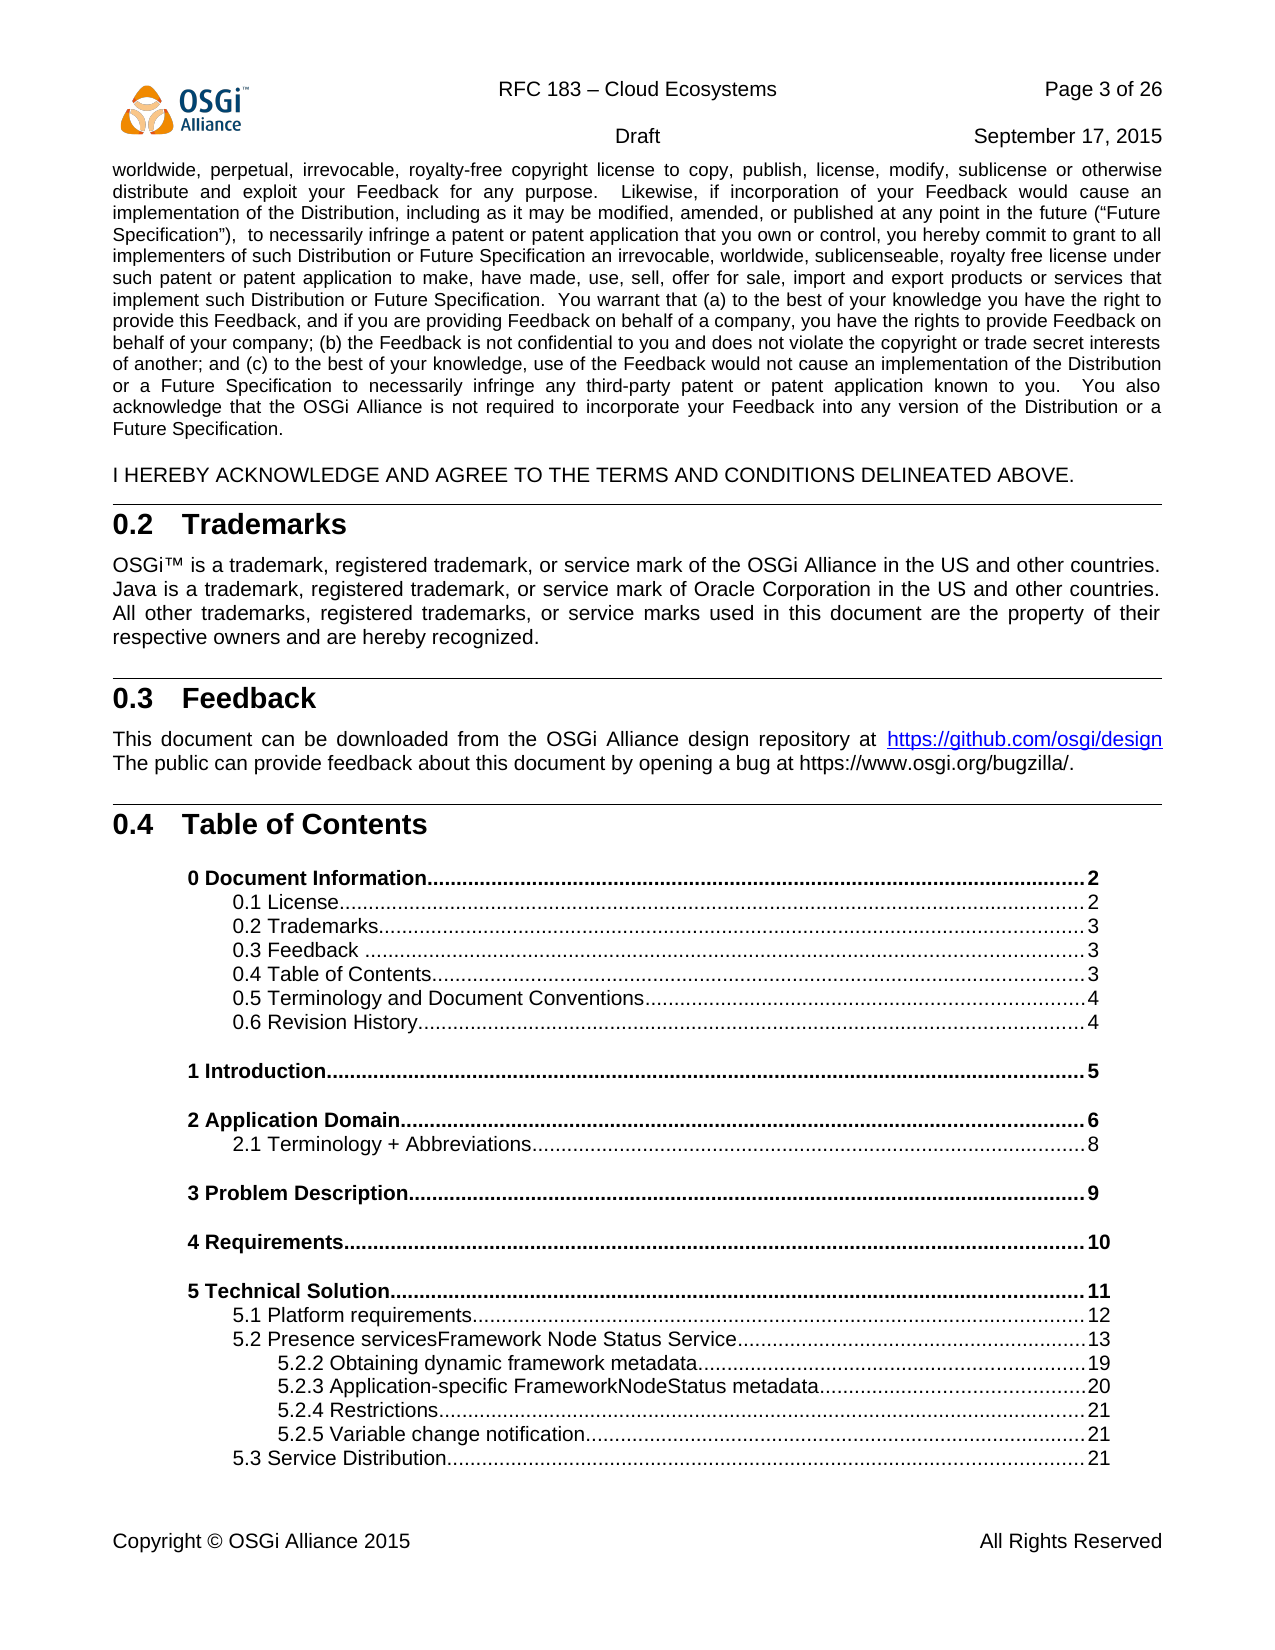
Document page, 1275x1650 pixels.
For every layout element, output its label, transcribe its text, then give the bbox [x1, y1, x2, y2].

text 1 Introduction 5 [187, 1059, 1162, 1083]
picture [113, 78, 257, 142]
text 0.2 Trademarks 3 [232, 914, 1162, 938]
text 5.2.2 Obtaining dynamic framework metadata 19 [277, 1350, 1162, 1374]
text worldwide, perpetual, irrevocable, royalty-free copyright license to copy, publish, license, modify, sublicense or otherwise distribute and exploit your Feedback for any purpose. Likewise, if incorporation of your Feedback would cause an implementation of the Distribution, including as it may be modified, amended, or published at any point in the future (“Future Specification”), to necessarily infringe a patent or patent application that you own or control, you hereby commit to grant to all implementers of such Distribution or Future Specification an irrevocable, worldwide, sublicenseable, royalty free license under such patent or patent application to make, have made, use, sell, offer for sale, import and export products or services that implement such Distribution or Future Specification. You warrant that (a) to the best of your knowledge you have the right to provide this Feedback, and if you are providing Feedback on behalf of a company, you have the rights to provide Feedback on behalf of your company; (b) the Feedback is not confidential to you and does not violate the copyright or trade secret interests of another; and (c) to the best of your knowledge, use of the Feedback would not cause an implementation of the Distribution or a Future Specification to necessarily infringe any third-party patent or patent application known to you. You also acknowledge that the OSGi Alliance is not required to incorporate your Feedback into any version of the Distribution or a Future Specification. [112, 159, 1162, 439]
text 0.1 License 2 [232, 890, 1162, 914]
text 4 Requirements 10 [187, 1229, 1162, 1253]
text This document can be downloaded from the OSGi Alliance design repository at https://github.com/osgi/design The public can provide feedback about this document by opening a bug at https://www.osgi.org/bugzilla/. [112, 727, 1162, 775]
text 0 Document Information 2 [187, 866, 1162, 890]
subtitle Feedback [112, 679, 1162, 715]
text 0.5 Terminology and Document Conventions 4 [232, 986, 1162, 1010]
text 0.4 Table of Contents 3 [232, 962, 1162, 986]
text 0.3 Feedback 3 [232, 938, 1162, 962]
text 5.2.5 Variable change notification 21 [277, 1422, 1162, 1446]
text 2 Application Domain 6 [187, 1108, 1162, 1132]
text 5.1 Platform requirements 12 [232, 1302, 1162, 1326]
text 5.2.4 Restrictions 21 [277, 1398, 1162, 1422]
text 5.2.3 Application-specific FrameworkNodeStatus metadata 20 [277, 1374, 1162, 1398]
text 5.3 Service Distribution 21 [232, 1446, 1162, 1470]
text 2.1 Terminology + Abbreviations 8 [232, 1132, 1162, 1156]
text 3 Problem Description 9 [187, 1181, 1162, 1204]
text OSGi™ is a trademark, registered trademark, or service mark of the OSGi Alliance in the US and other countries. Java is a trademark, registered trademark, or service mark of Oracle Corporation in the US and other countries. All other trademarks, registered trademarks, or service marks used in this document are the property of their respective owners and are hereby recognized. [112, 553, 1162, 649]
subtitle Table of Contents [112, 805, 1162, 841]
subtitle Trademarks [112, 505, 1162, 541]
text 5 Technical Solution 11 [187, 1278, 1162, 1302]
text I HEREBY ACKNOWLEDGE AND AGREE TO THE TERMS AND CONDITIONS DELINEATED ABOVE. [112, 463, 1162, 487]
text 0.6 Revision History 4 [232, 1010, 1162, 1034]
text 5.2 Presence servicesFramework Node Status Service 13 [232, 1326, 1162, 1350]
